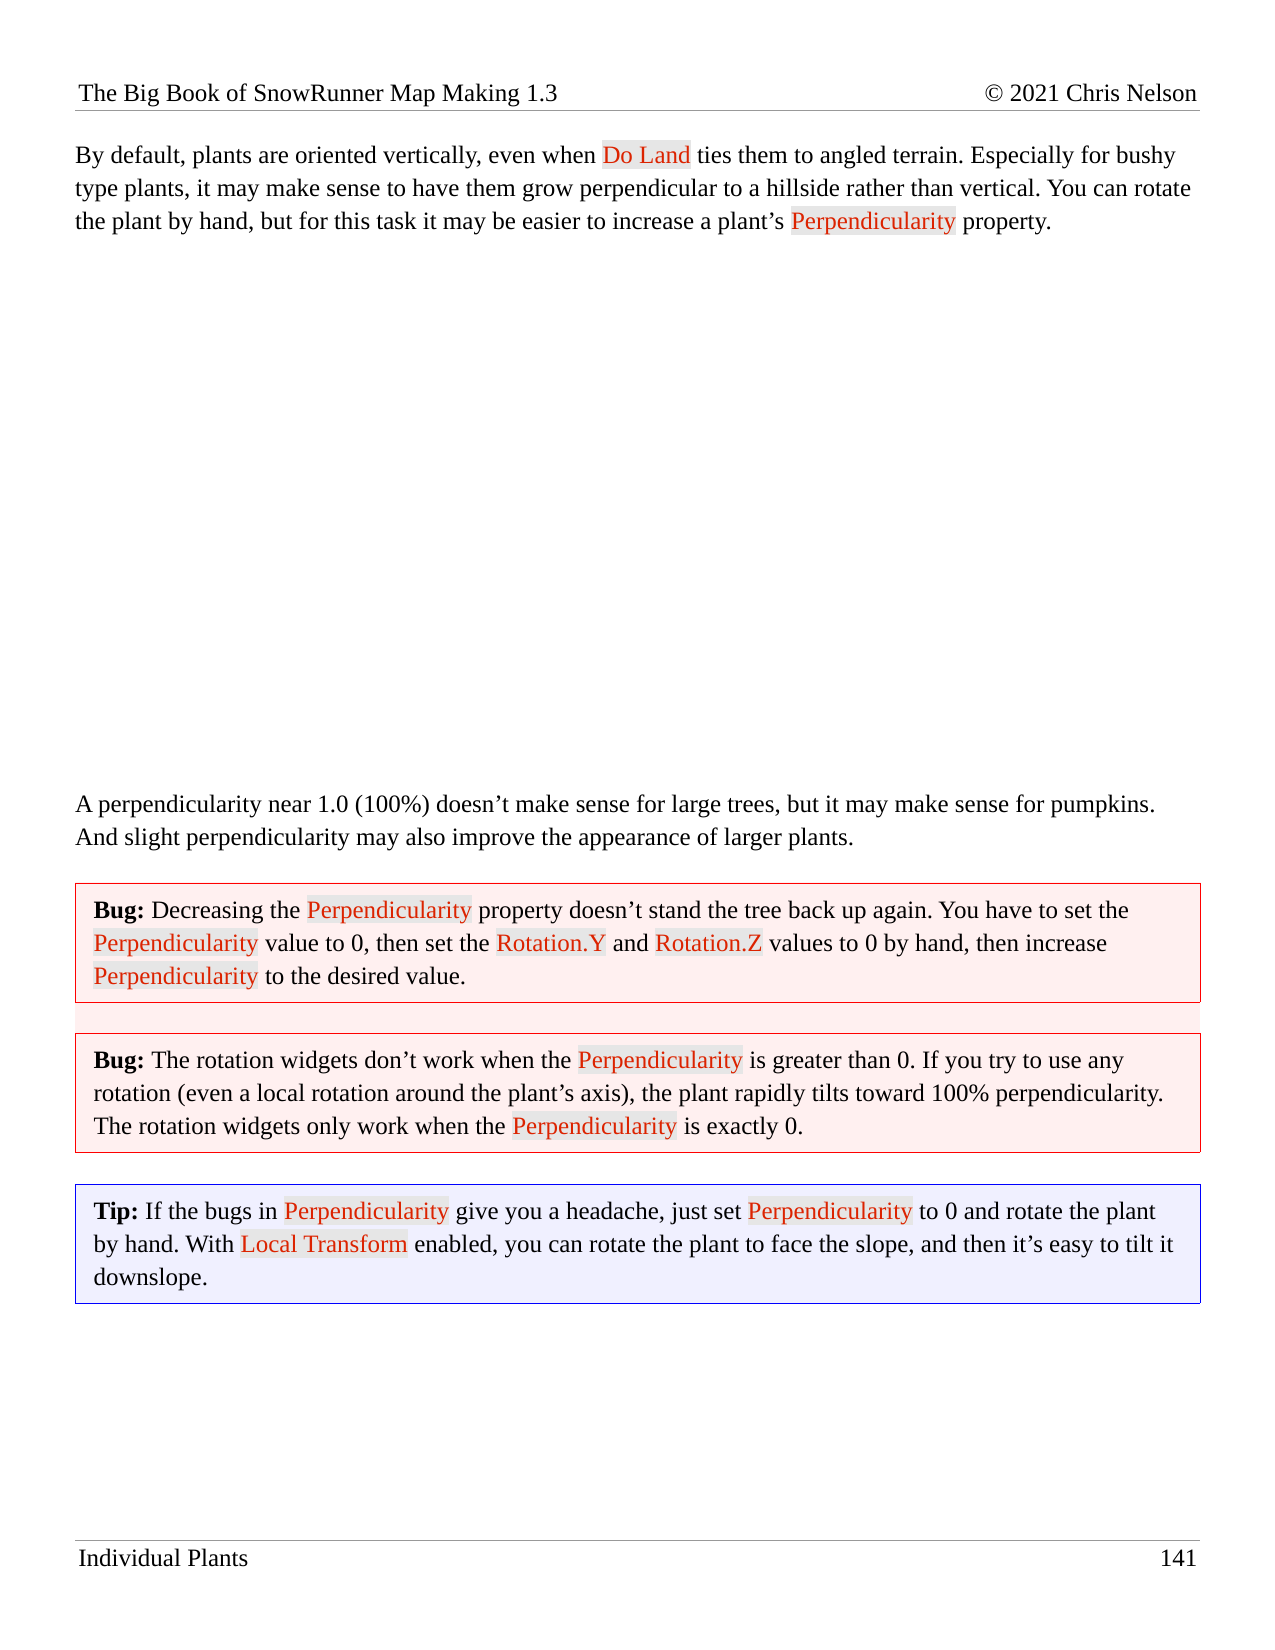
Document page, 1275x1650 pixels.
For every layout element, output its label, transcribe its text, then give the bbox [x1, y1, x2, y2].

list Decreasing the Perpendicularity property doesn’t stand the tree back up again. You have to set the Perpendicularity value to 0, then set the Rotation.Y and Rotation.Z values to 0 by hand, then increase Perpendicularity to the desired value. [76, 884, 1200, 1002]
text A perpendicularity near 1.0 (100%) doesn’t make sense for large trees, but it may make sense for pumpkins. And slight perpendicularity may also improve the appearance of larger plants. [75, 789, 1200, 851]
list If the bugs in Perpendicularity give you a headache, just set Perpendicularity to 0 and rotate the plant by hand. With Local Transform enabled, you can rotate the plant to face the slope, and then it’s easy to tilt it downslope. [76, 1185, 1200, 1303]
list The rotation widgets don’t work when the Perpendicularity is greater than 0. If you try to use any rotation (even a local rotation around the plant’s axis), the plant rapidly tilts toward 100% perpendicularity. The rotation widgets only work when the Perpendicularity is exactly 0. [76, 1034, 1200, 1152]
text By default, plants are oriented vertically, even when Do Land ties them to angled terrain. Especially for bushy type plants, it may make sense to have them grow perpendicular to a hillside rather than vertical. You can rotate the plant by hand, but for this task it may be easier to increase a plant’s Perpendicularity property. [75, 140, 1200, 235]
